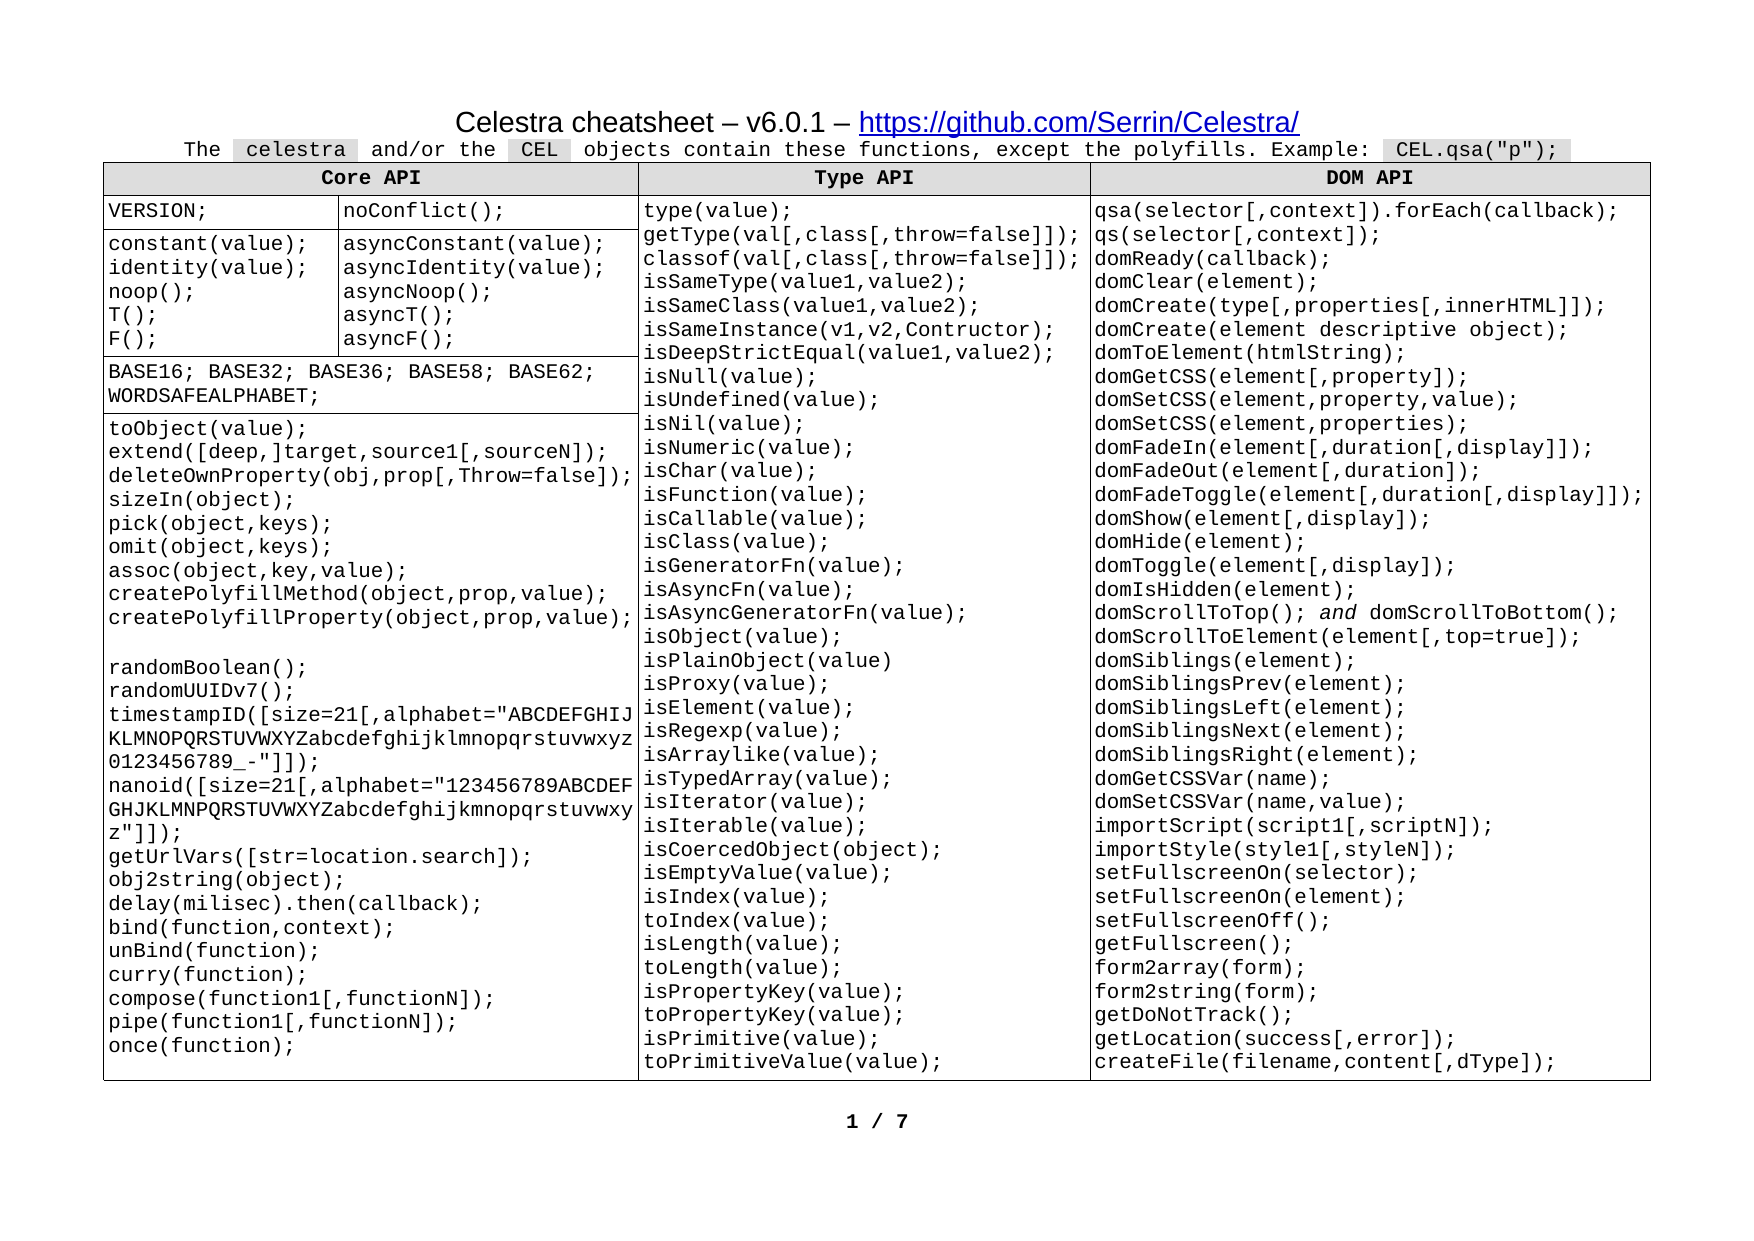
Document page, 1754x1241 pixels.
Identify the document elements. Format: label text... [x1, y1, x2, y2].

table_cell qsa(selector[,context]).forEach(callback); qs(selector[,context]); domReady(callback); domClear(element); domCreate(type[,properties[,innerHTML]]); domCreate(element descriptive object); domToElement(htmlString); domGetCSS(element[,property]); domSetCSS(element,property,value); domSetCSS(element,properties); domFadeIn(element[,duration[,display]]); domFadeOut(element[,duration]); domFadeToggle(element[,duration[,display]]); domShow(element[,display]); domHide(element); domToggle(element[,display]); domIsHidden(element); domScrollToTop(); and domScrollToBottom(); domScrollToElement(element[,top=true]); domSiblings(element); domSiblingsPrev(element); domSiblingsLeft(element); domSiblingsNext(element); domSiblingsRight(element); domGetCSSVar(name); domSetCSSVar(name,value); importScript(script1[,scriptN]); importStyle(style1[,styleN]); setFullscreenOn(selector); setFullscreenOn(element); setFullscreenOff(); getFullscreen(); form2array(form); form2string(form); getDoNotTrack(); getLocation(success[,error]); createFile(filename,content[,dType]); [1091, 196, 1650, 1080]
text The celestra and/or the CEL objects contain these functions, except the polyfills. Example: CEL.qsa("p"); [105, 138, 1649, 162]
table_header Type API [639, 163, 1090, 195]
text Celestra cheatsheet – v6.0.1 – https://github.com/Serrin/Celestra/ [105, 105, 1649, 138]
table_cell toObject(value); extend([deep,]target,source1[,sourceN]); deleteOwnProperty(obj,prop[,Throw=false]); sizeIn(object); pick(object,keys); omit(object,keys); assoc(object,key,value); createPolyfillMethod(object,prop,value); createPolyfillProperty(object,prop,value); randomBoolean(); randomUUIDv7(); timestampID([size=21[,alphabet="ABCDEFGHIJKLMNOPQRSTUVWXYZabcdefghijklmnopqrstuvwxyz0123456789_-"]]); nanoid([size=21[,alphabet="123456789ABCDEFGHJKLMNPQRSTUVWXYZabcdefghijkmnopqrstuvwxyz"]]); getUrlVars([str=location.search]); obj2string(object); delay(milisec).then(callback); bind(function,context); unBind(function); curry(function); compose(function1[,functionN]); pipe(function1[,functionN]); once(function); [104, 414, 638, 1080]
table_cell asyncConstant(value); asyncIdentity(value); asyncNoop(); asyncT(); asyncF(); [339, 230, 638, 356]
table_header Core API [104, 163, 638, 195]
table_cell type(value); getType(val[,class[,throw=false]]); classof(val[,class[,throw=false]]); isSameType(value1,value2); isSameClass(value1,value2); isSameInstance(v1,v2,Contructor); isDeepStrictEqual(value1,value2); isNull(value); isUndefined(value); isNil(value); isNumeric(value); isChar(value); isFunction(value); isCallable(value); isClass(value); isGeneratorFn(value); isAsyncFn(value); isAsyncGeneratorFn(value); isObject(value); isPlainObject(value) isProxy(value); isElement(value); isRegexp(value); isArraylike(value); isTypedArray(value); isIterator(value); isIterable(value); isCoercedObject(object); isEmptyValue(value); isIndex(value); toIndex(value); isLength(value); toLength(value); isPropertyKey(value); toPropertyKey(value); isPrimitive(value); toPrimitiveValue(value); [639, 196, 1090, 1080]
table_cell constant(value); identity(value); noop(); T(); F(); [104, 230, 338, 356]
table_cell noConflict(); [339, 196, 638, 228]
table_cell BASE16; BASE32; BASE36; BASE58; BASE62; WORDSAFEALPHABET; [104, 357, 638, 413]
table_cell VERSION; [104, 196, 338, 228]
table_header DOM API [1091, 163, 1650, 195]
